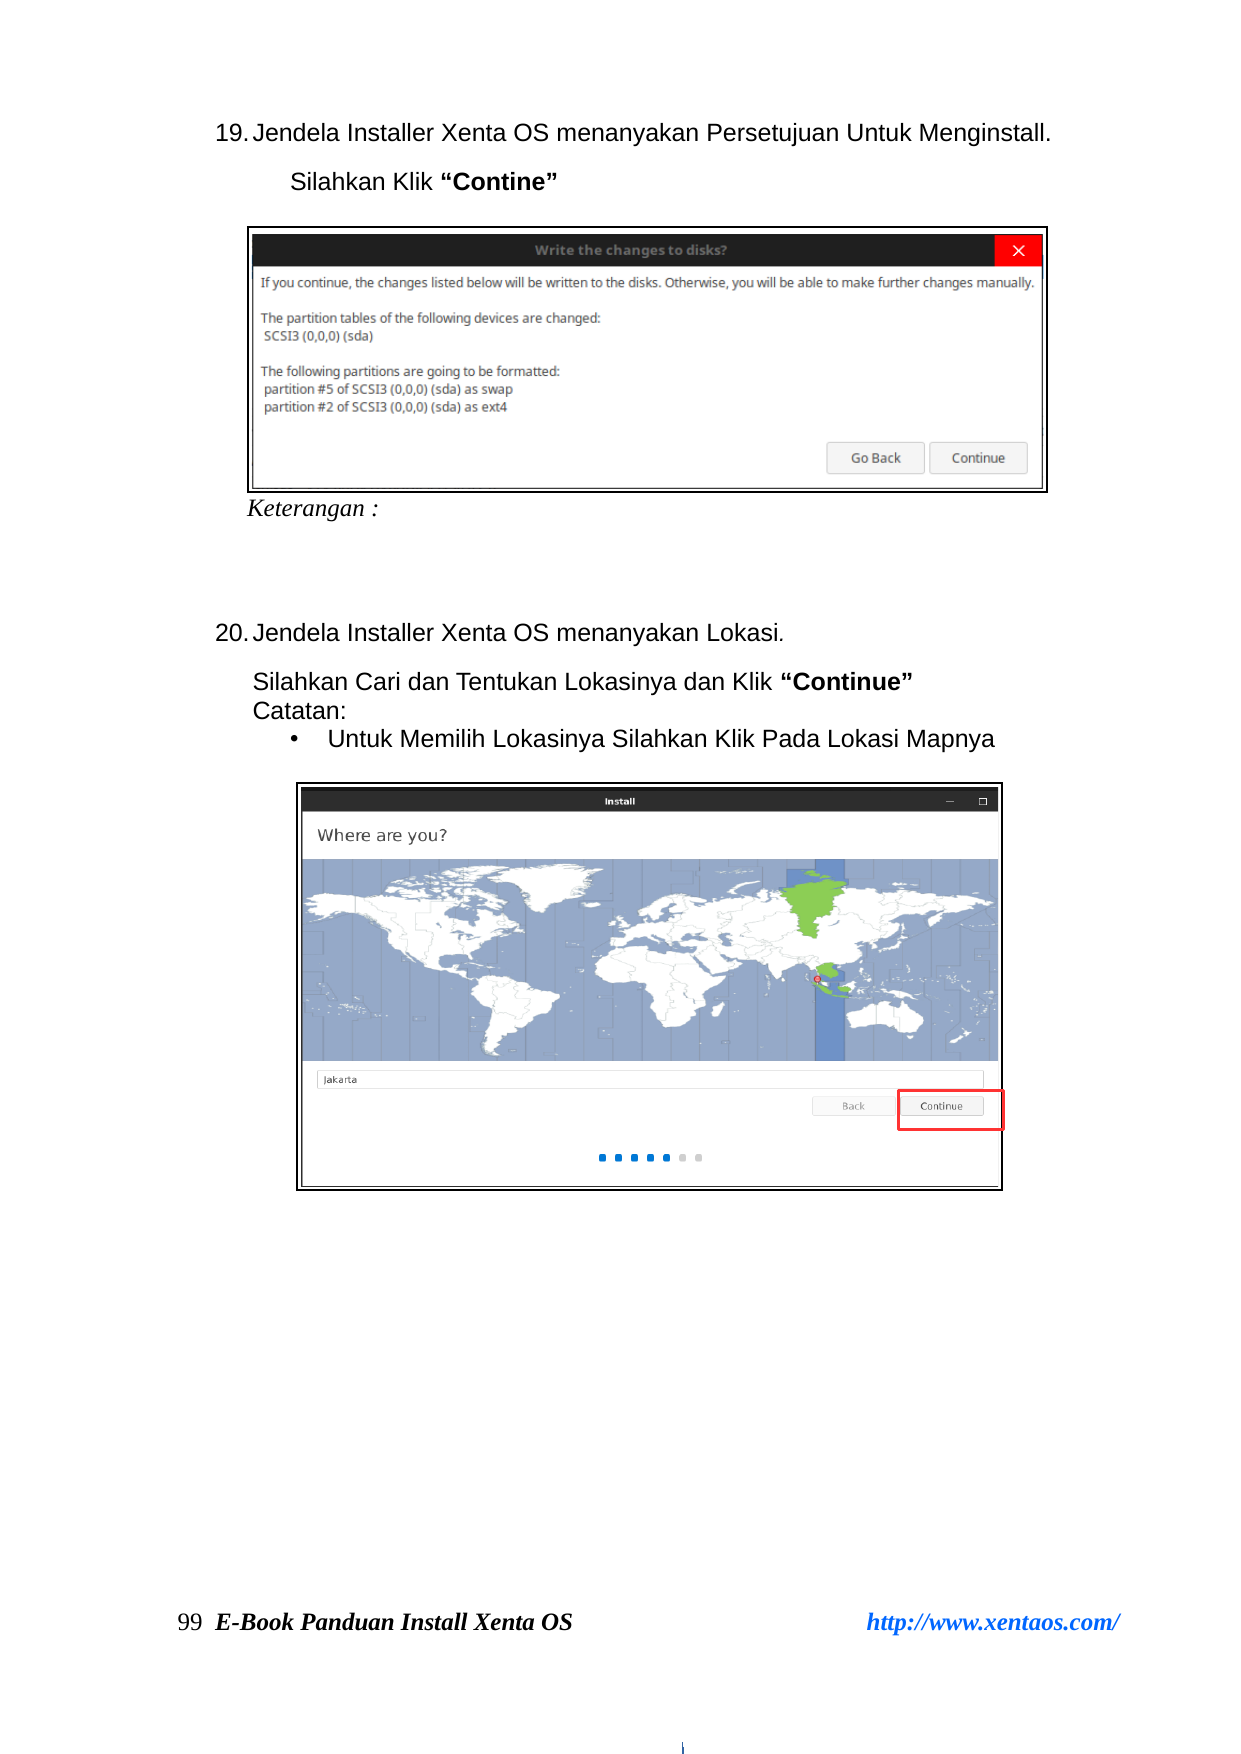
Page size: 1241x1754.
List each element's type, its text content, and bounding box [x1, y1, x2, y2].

list Silahkan Klik “Contine” [252, 167, 1122, 196]
list Silahkan Cari dan Tentukan Lokasinya dan Klik “Continue” [215, 667, 1122, 696]
text Keterangan : [247, 489, 1158, 522]
picture [251, 230, 1044, 489]
list Catatan: [215, 696, 1122, 724]
list Jendela Installer Xenta OS menanyakan Persetujuan Untuk Menginstall. [215, 118, 1122, 147]
list Untuk Memilih Lokasinya Silahkan Klik Pada Lokasi Mapnya [290, 724, 1122, 753]
list Jendela Installer Xenta OS menanyakan Lokasi. [215, 618, 1122, 647]
picture [900, 1092, 999, 1128]
picture [301, 787, 999, 1187]
